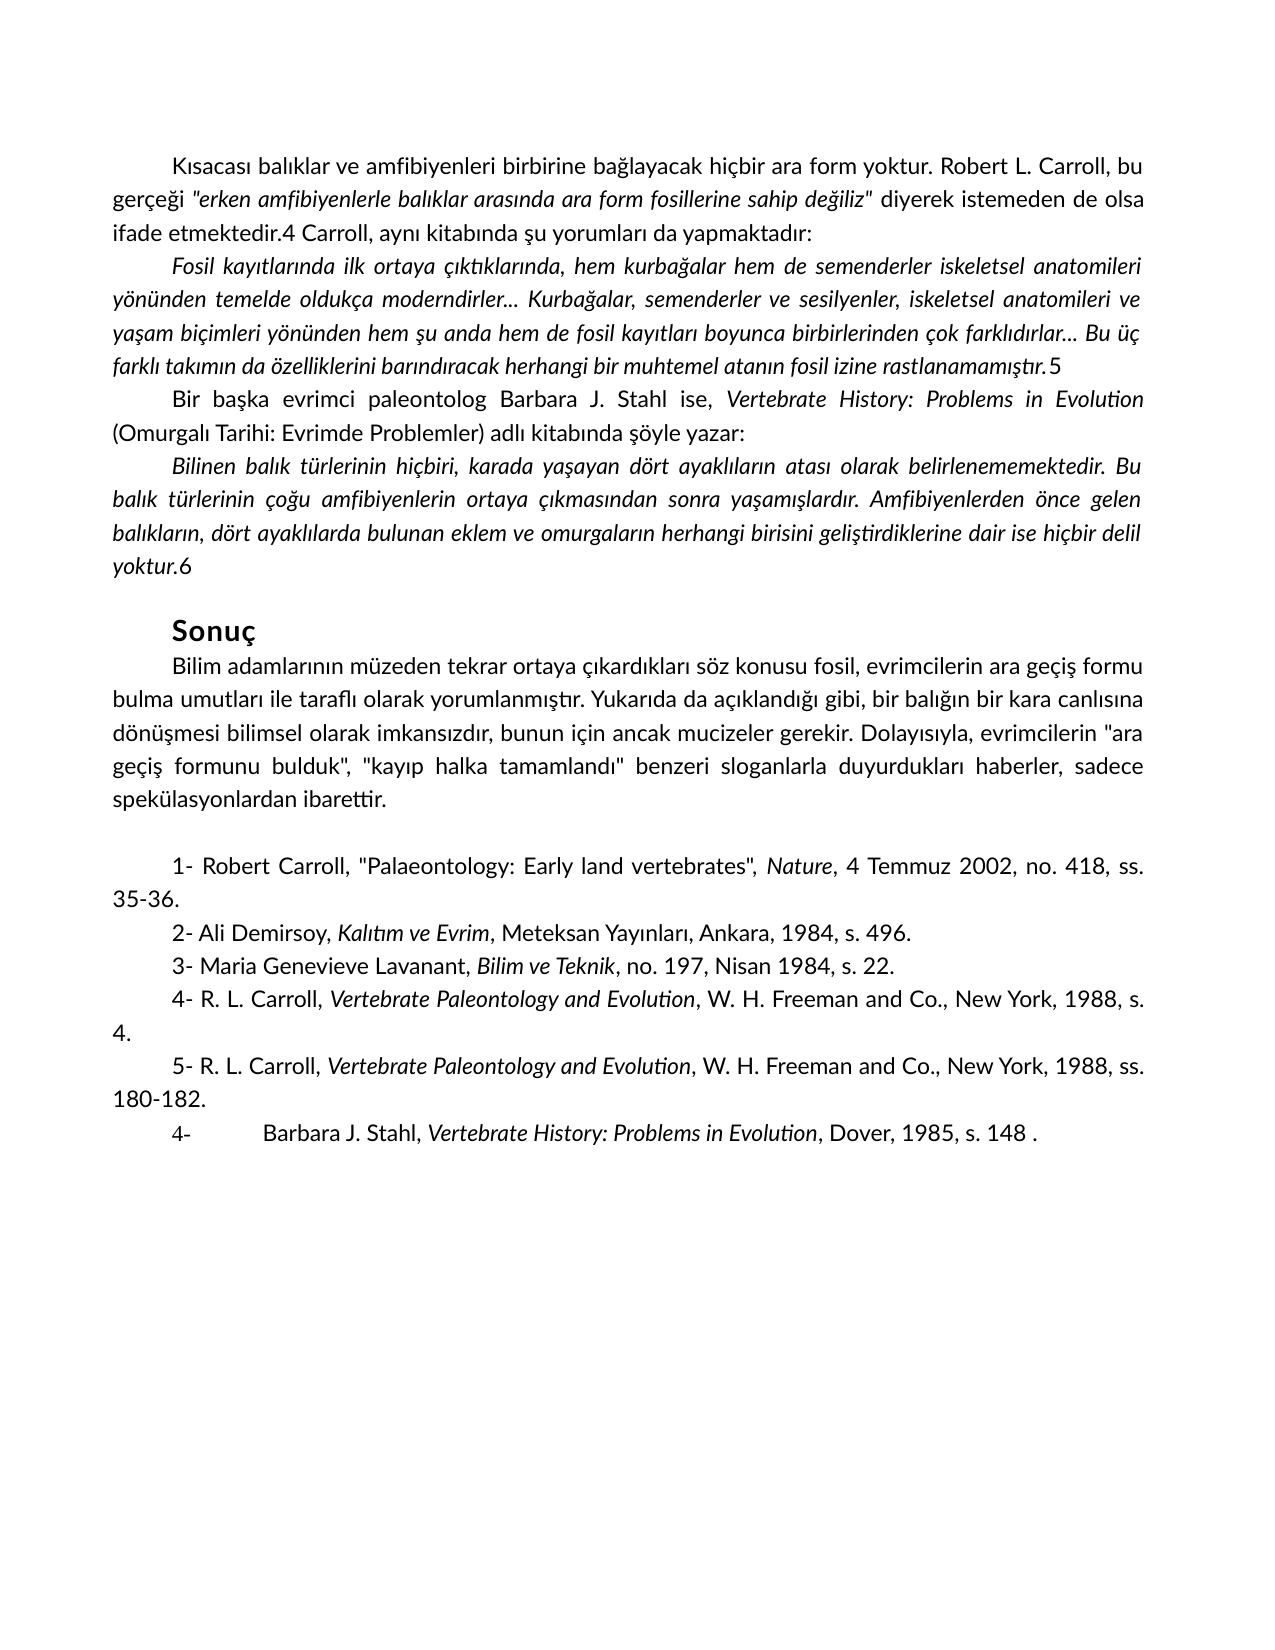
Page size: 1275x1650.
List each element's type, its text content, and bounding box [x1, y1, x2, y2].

text Kısacası balıklar ve amfibiyenleri birbirine bağlayacak hiçbir ara form yoktur. Robert L. Carroll, bu gerçeği "erken amfibiyenlerle balıklar arasında ara form fosillerine sahip değiliz" diyerek istemeden de olsa ifade etmektedir.4 Carroll, aynı kitabında şu yorumları da yapmaktadır: [112, 148, 1145, 248]
text 1- Robert Carroll, "Palaeontology: Early land vertebrates", Nature, 4 Temmuz 2002, no. 418, ss. 35-36. [112, 848, 1145, 914]
text Bilim adamlarının müzeden tekrar ortaya çıkardıkları söz konusu fosil, evrimcilerin ara geçiş formu bulma umutları ile taraflı olarak yorumlanmıştır. Yukarıda da açıklandığı gibi, bir balığın bir kara canlısına dönüşmesi bilimsel olarak imkansızdır, bunun için ancak mucizeler gerekir. Dolayısıyla, evrimcilerin "ara geçiş formunu bulduk", "kayıp halka tamamlandı" benzeri sloganlarla duyurdukları haberler, sadece spekülasyonlardan ibarettir. [112, 648, 1145, 814]
text Fosil kayıtlarında ilk ortaya çıktıklarında, hem kurbağalar hem de semenderler iskeletsel anatomileri yönünden temelde oldukça moderndirler... Kurbağalar, semenderler ve sesilyenler, iskeletsel anatomileri ve yaşam biçimleri yönünden hem şu anda hem de fosil kayıtları boyunca birbirlerinden çok farklıdırlar... Bu üç farklı takımın da özelliklerini barındıracak herhangi bir muhtemel atanın fosil izine rastlanamamıştır.5 [112, 248, 1145, 381]
text 4- R. L. Carroll, Vertebrate Paleontology and Evolution, W. H. Freeman and Co., New York, 1988, s. 4. [112, 981, 1145, 1048]
text 5- R. L. Carroll, Vertebrate Paleontology and Evolution, W. H. Freeman and Co., New York, 1988, ss. 180-182. [112, 1048, 1145, 1114]
text Sonuç [112, 614, 1145, 648]
text Bir başka evrimci paleontolog Barbara J. Stahl ise, Vertebrate History: Problems in Evolution (Omurgalı Tarihi: Evrimde Problemler) adlı kitabında şöyle yazar: [112, 381, 1145, 448]
text Bilinen balık türlerinin hiçbiri, karada yaşayan dört ayaklıların atası olarak belirlenememektedir. Bu balık türlerinin çoğu amfibiyenlerin ortaya çıkmasından sonra yaşamışlardır. Amfibiyenlerden önce gelen balıkların, dört ayaklılarda bulunan eklem ve omurgaların herhangi birisini geliştirdiklerine dair ise hiçbir delil yoktur.6 [112, 448, 1145, 581]
text 2- Ali Demirsoy, Kalıtım ve Evrim, Meteksan Yayınları, Ankara, 1984, s. 496. [112, 914, 1145, 948]
text 3- Maria Genevieve Lavanant, Bilim ve Teknik, no. 197, Nisan 1984, s. 22. [112, 948, 1145, 981]
list Barbara J. Stahl, Vertebrate History: Problems in Evolution, Dover, 1985, s. 148 . [112, 1114, 1145, 1148]
